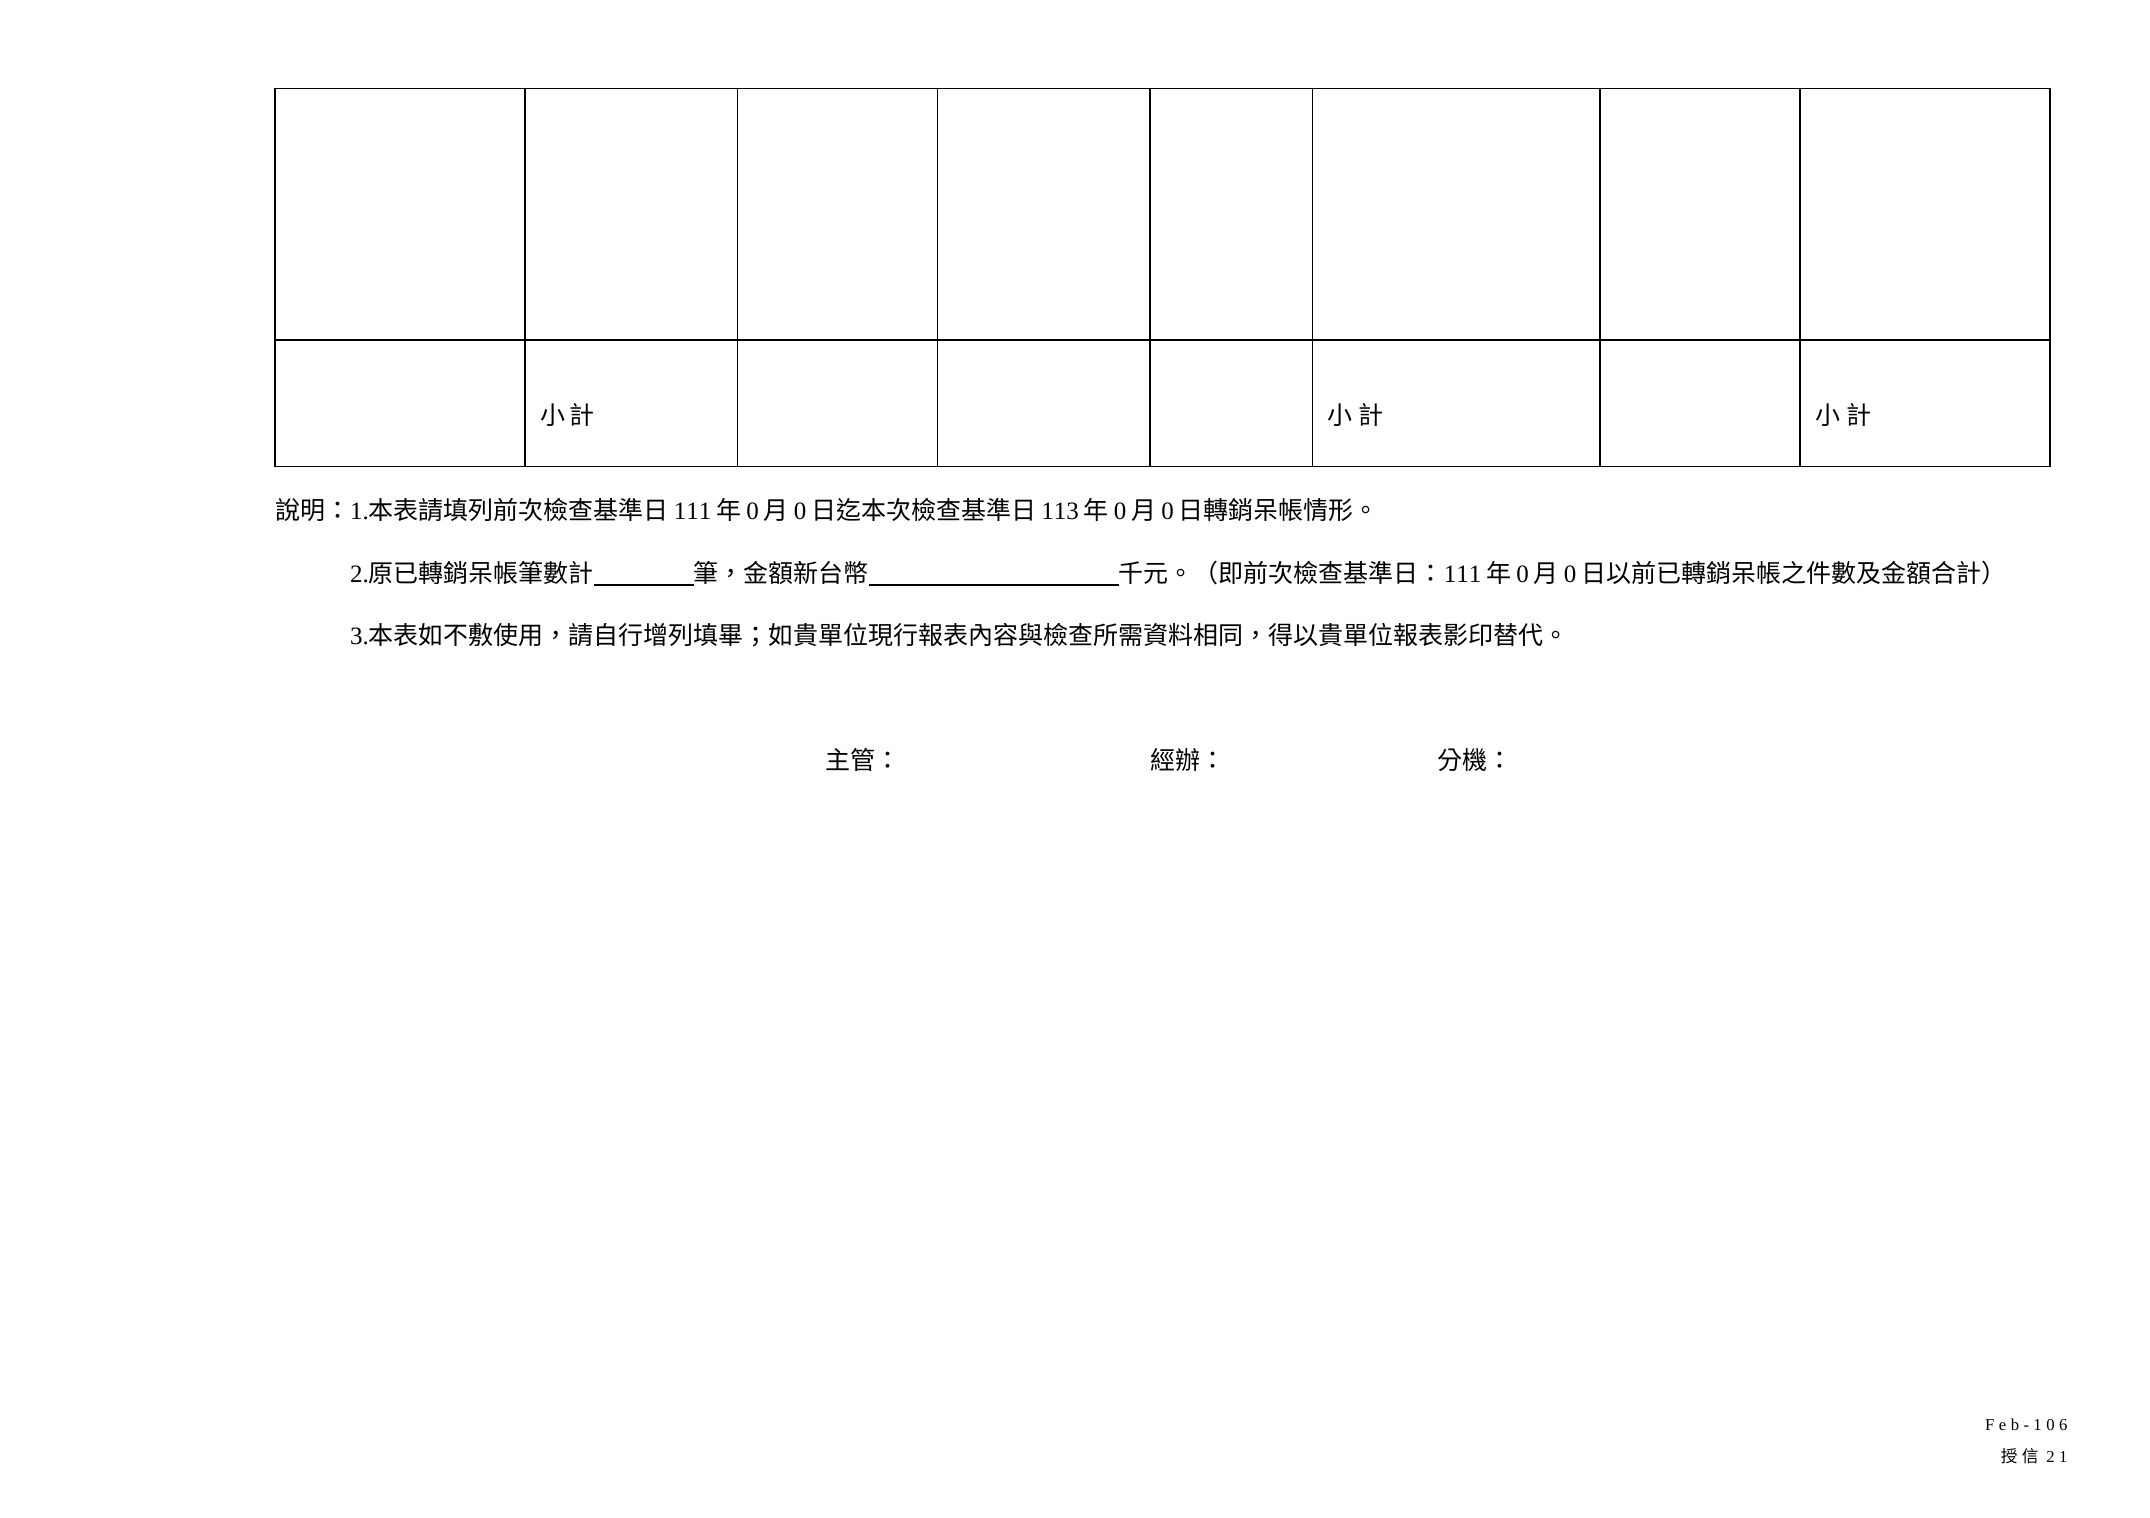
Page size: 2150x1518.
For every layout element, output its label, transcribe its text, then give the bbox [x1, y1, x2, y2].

table_cell [738, 89, 937, 339]
table_cell [1151, 341, 1312, 466]
text 2.原已轉銷呆帳筆數計 筆，金額新台幣 千元。（即前次檢查基準日：111年0月0日以前已轉銷呆帳之件數及金額合計） [350, 529, 2067, 592]
table_cell [1313, 89, 1599, 339]
table_cell [276, 89, 524, 339]
table_cell [1601, 341, 1799, 466]
table_cell 小計 [526, 341, 737, 466]
text 3.本表如不敷使用，請自行增列填畢；如貴單位現行報表內容與檢查所需資料相同，得以貴單位報表影印替代。 [350, 592, 2067, 654]
table_cell [938, 89, 1149, 339]
table_cell [738, 341, 937, 466]
table_cell [1151, 89, 1312, 339]
table_cell [1801, 89, 2049, 339]
table_cell [276, 341, 524, 466]
table_cell [938, 341, 1149, 466]
text 說明：1.本表請填列前次檢查基準日111年0月0日迄本次檢查基準日113年0月0日轉銷呆帳情形。 [275, 467, 2067, 529]
table_cell [1601, 89, 1799, 339]
text 主管： 經辦： 分機： [825, 717, 2067, 779]
table_cell 小計 [1801, 341, 2049, 466]
table_cell [526, 89, 737, 339]
table_cell 小計 [1313, 341, 1599, 466]
